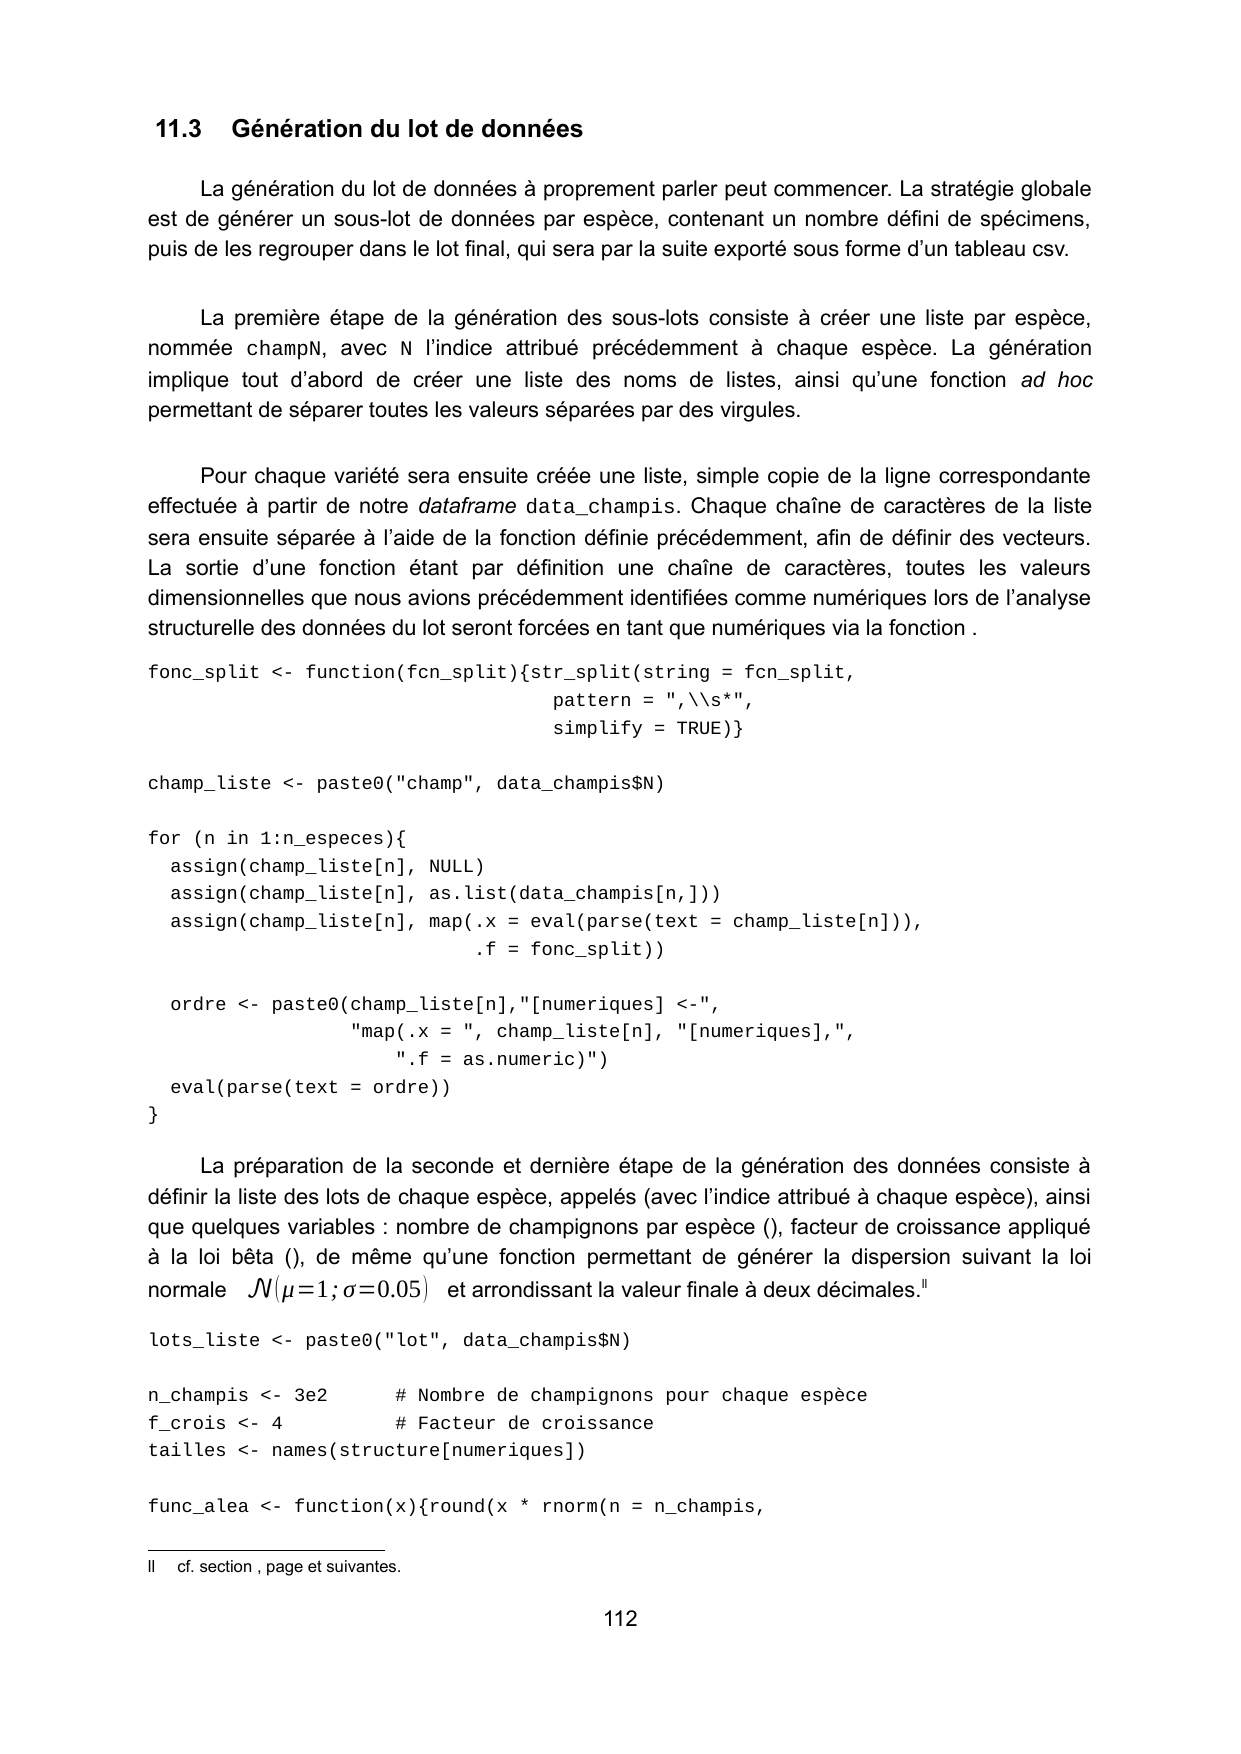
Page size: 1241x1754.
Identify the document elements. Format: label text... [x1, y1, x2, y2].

text eval(parse(text = ordre)) [148, 1077, 1093, 1099]
text tailles <- names(structure[numeriques]) [148, 1441, 1093, 1462]
text lots_liste <- paste0("lot", data_champis$N) [148, 1331, 1093, 1352]
text pattern = ",\\s*", [148, 691, 1093, 712]
text ".f = as.numeric)") [148, 1050, 1093, 1071]
text fonc_split <- function(fcn_split){str_split(string = fcn_split, [148, 663, 1093, 684]
text La génération du lot de données à proprement parler peut commencer. La stratégie globale est de générer un sous-lot de données par espèce, contenant un nombre défini de spécimens, puis de les regrouper dans le lot final, qui sera par la suite exporté sous forme d’un tableau csv. [148, 176, 1093, 261]
text ordre <- paste0(champ_liste[n],"[numeriques] <-", [148, 994, 1093, 1016]
text "map(.x = ", champ_liste[n], "[numeriques],", [148, 1022, 1093, 1043]
text .f = fonc_split)) [148, 939, 1093, 961]
text assign(champ_liste[n], as.list(data_champis[n,])) [148, 884, 1093, 905]
text simplify = TRUE)} [148, 718, 1093, 740]
text La préparation de la seconde et dernière étape de la génération des données consiste à définir la liste des lots de chaque espèce, appelés (avec l’indice attribué à chaque espèce), ainsi que quelques variables : nombre de champignons par espèce (), facteur de croissance appliqué à la loi bêta (), de même qu’une fonction permettant de générer la dispersion suivant la loi normale et arrondissant la valeur finale à deux décimales. [148, 1153, 1093, 1305]
text cf. section , page et suivantes. [148, 1556, 1093, 1576]
text for (n in 1:n_especes){ [148, 829, 1093, 850]
text champ_liste <- paste0("champ", data_champis$N) [148, 774, 1093, 795]
text func_alea <- function(x){round(x * rnorm(n = n_champis, [148, 1496, 1093, 1518]
text n_champis <- 3e2 # Nombre de champignons pour chaque espèce [148, 1386, 1093, 1407]
text f_crois <- 4 # Facteur de croissance [148, 1413, 1093, 1435]
text La première étape de la génération des sous-lots consiste à créer une liste par espèce, nommée champN, avec N l’indice attribué précédemment à chaque espèce. La génération implique tout d’abord de créer une liste des noms de listes, ainsi qu’une fonction ad hoc permettant de séparer toutes les valeurs séparées par des virgules. [148, 305, 1093, 422]
subtitle Génération du lot de données [148, 113, 1093, 142]
text assign(champ_liste[n], NULL) [148, 857, 1093, 878]
text assign(champ_liste[n], map(.x = eval(parse(text = champ_liste[n])), [148, 912, 1093, 933]
text Pour chaque variété sera ensuite créée une liste, simple copie de la ligne correspondante effectuée à partir de notre dataframe data_champis. Chaque chaîne de caractères de la liste sera ensuite séparée à l’aide de la fonction définie précédemment, afin de définir des vecteurs. La sortie d’une fonction étant par définition une chaîne de caractères, toutes les valeurs dimensionnelles que nous avions précédemment identifiées comme numériques lors de l’analyse structurelle des données du lot seront forcées en tant que numériques via la fonction . [148, 463, 1093, 641]
text } [148, 1105, 1093, 1126]
